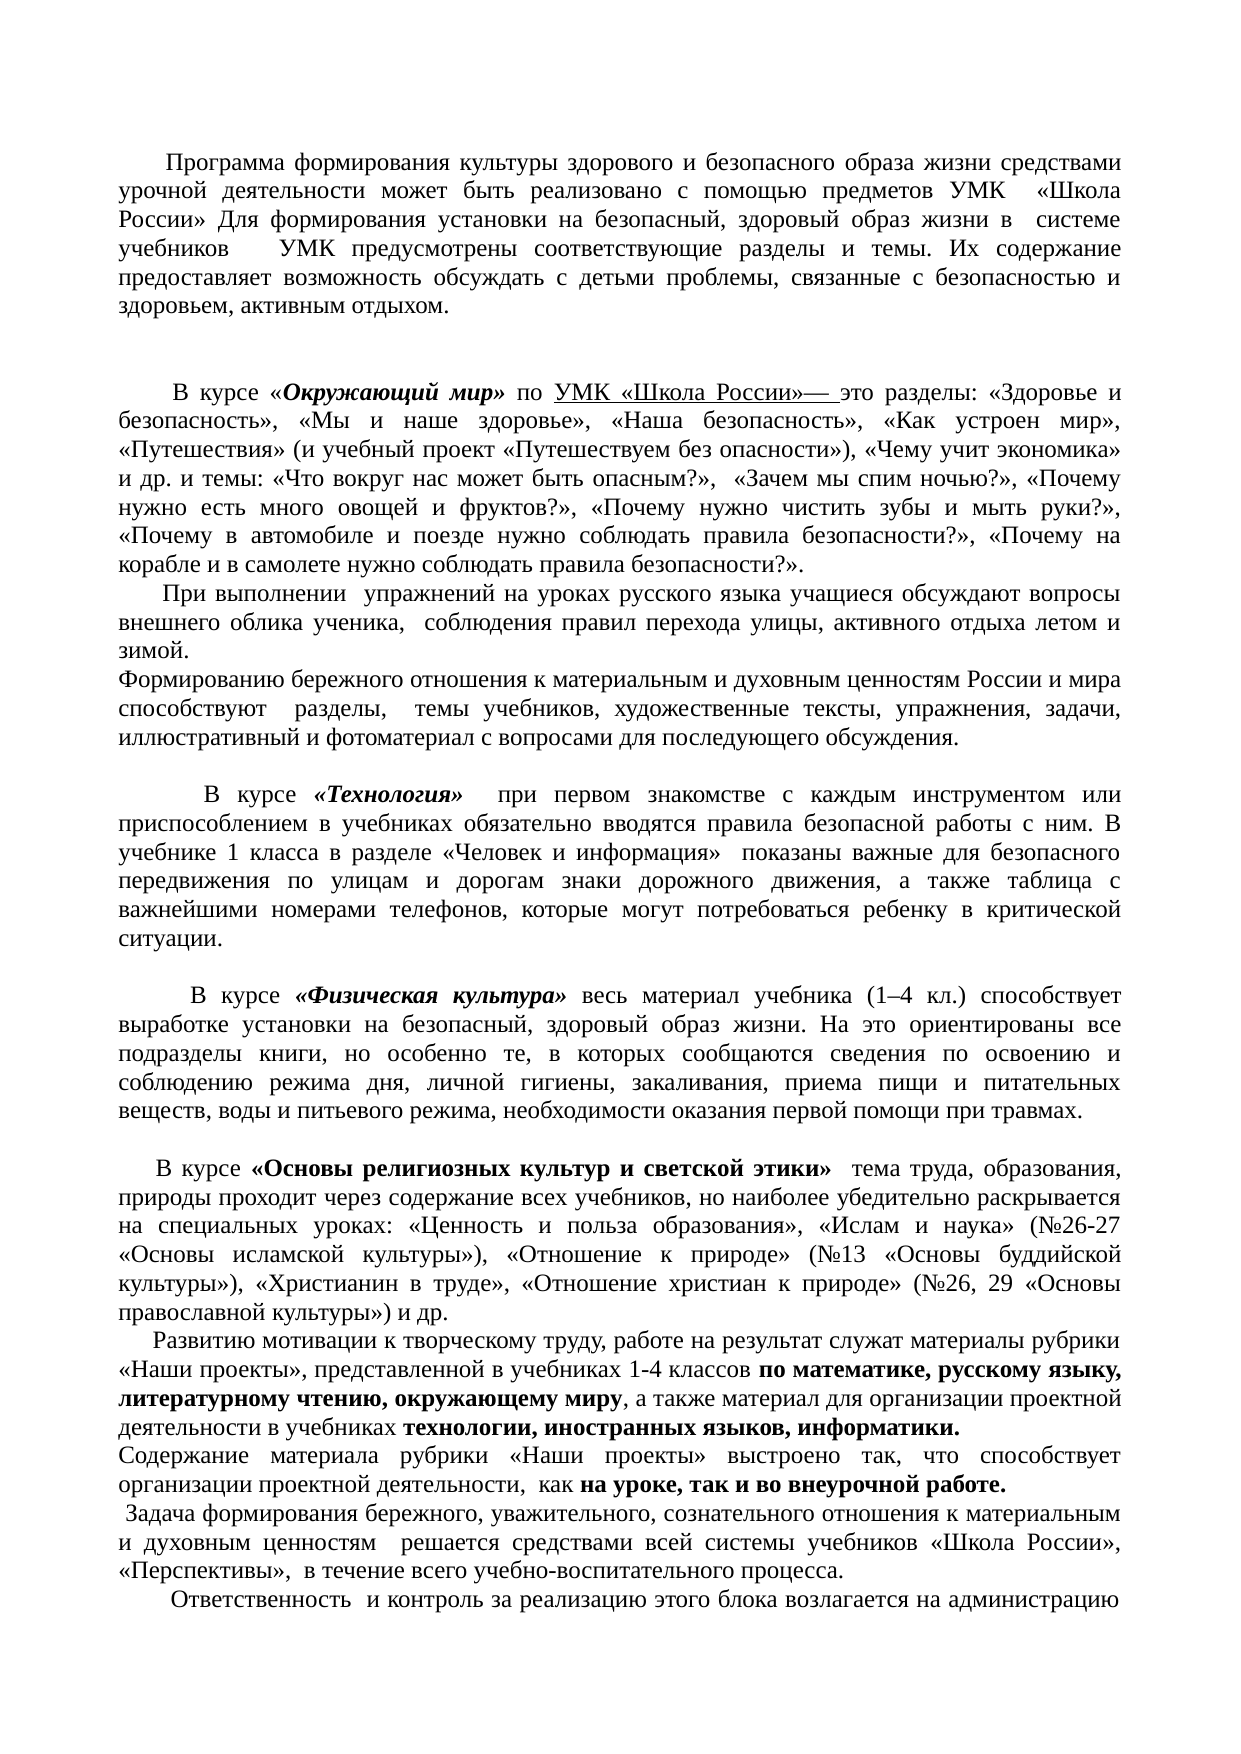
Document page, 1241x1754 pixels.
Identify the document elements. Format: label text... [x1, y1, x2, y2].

text Содержание материала рубрики «Наши проекты» выстроено так, что способствует организации проектной деятельности, как на уроке, так и во внеурочной работе. [118, 1441, 1122, 1498]
text Программа формирования культуры здорового и безопасного образа жизни средствами урочной деятельности может быть реализовано с помощью предметов УМК «Школа России» Для формирования установки на безопасный, здоровый образ жизни в системе учебников УМК предусмотрены соответствующие разделы и темы. Их содержание предоставляет возможность обсуждать с детьми проблемы, связанные с безопасностью и здоровьем, активным отдыхом. [118, 147, 1122, 319]
text В курсе «Физическая культура» весь материал учебника (1–4 кл.) способствует выработке установки на безопасный, здоровый образ жизни. На это ориентированы все подразделы книги, но особенно те, в которых сообщаются сведения по освоению и соблюдению режима дня, личной гигиены, закаливания, приема пищи и питательных веществ, воды и питьевого режима, необходимости оказания первой помощи при травмах. [118, 981, 1122, 1124]
text В курсе «Основы религиозных культур и светской этики» тема труда, образования, природы проходит через содержание всех учебников, но наиболее убедительно раскрывается на специальных уроках: «Ценность и польза образования», «Ислам и наука» (№26-27 «Основы исламской культуры»), «Отношение к природе» (№13 «Основы буддийской культуры»), «Христианин в труде», «Отношение христиан к природе» (№26, 29 «Основы православной культуры») и др. [118, 1153, 1122, 1326]
text В курсе «Технология» при первом знакомстве с каждым инструментом или приспособлением в учебниках обязательно вводятся правила безопасной работы с ним. В учебнике 1 класса в разделе «Человек и информация» показаны важные для безопасного передвижения по улицам и дорогам знаки дорожного движения, а также таблица с важнейшими номерами телефонов, которые могут потребоваться ребенку в критической ситуации. [118, 779, 1122, 952]
text При выполнении упражнений на уроках русского языка учащиеся обсуждают вопросы внешнего облика ученика, соблюдения правил перехода улицы, активного отдыха летом и зимой. [118, 578, 1122, 664]
text Формированию бережного отношения к материальным и духовным ценностям России и мира способствуют разделы, темы учебников, художественные тексты, упражнения, задачи, иллюстративный и фотоматериал с вопросами для последующего обсуждения. [118, 664, 1122, 751]
text В курсе «Окружающий мир» по УМК «Школа России»— это разделы: «Здоровье и безопасность», «Мы и наше здоровье», «Наша безопасность», «Как устроен мир», «Путешествия» (и учебный проект «Путешествуем без опасности»), «Чему учит экономика» и др. и темы: «Что вокруг нас может быть опасным?», «Зачем мы спим ночью?», «Почему нужно есть много овощей и фруктов?», «Почему нужно чистить зубы и мыть руки?», «Почему в автомобиле и поезде нужно соблюдать правила безопасности?», «Почему на корабле и в самолете нужно соблюдать правила безопасности?». [118, 377, 1122, 578]
text Развитию мотивации к творческому труду, работе на результат служат материалы рубрики «Наши проекты», представленной в учебниках 1-4 классов по математике, русскому языку, литературному чтению, окружающему миру, а также материал для организации проектной деятельности в учебниках технологии, иностранных языков, информатики. [118, 1326, 1122, 1441]
text Ответственность и контроль за реализацию этого блока возлагается на администрацию [118, 1584, 1122, 1613]
text Задача формирования бережного, уважительного, сознательного отношения к материальным и духовным ценностям решается средствами всей системы учебников «Школа России», «Перспективы», в течение всего учебно-воспитательного процесса. [118, 1498, 1122, 1584]
